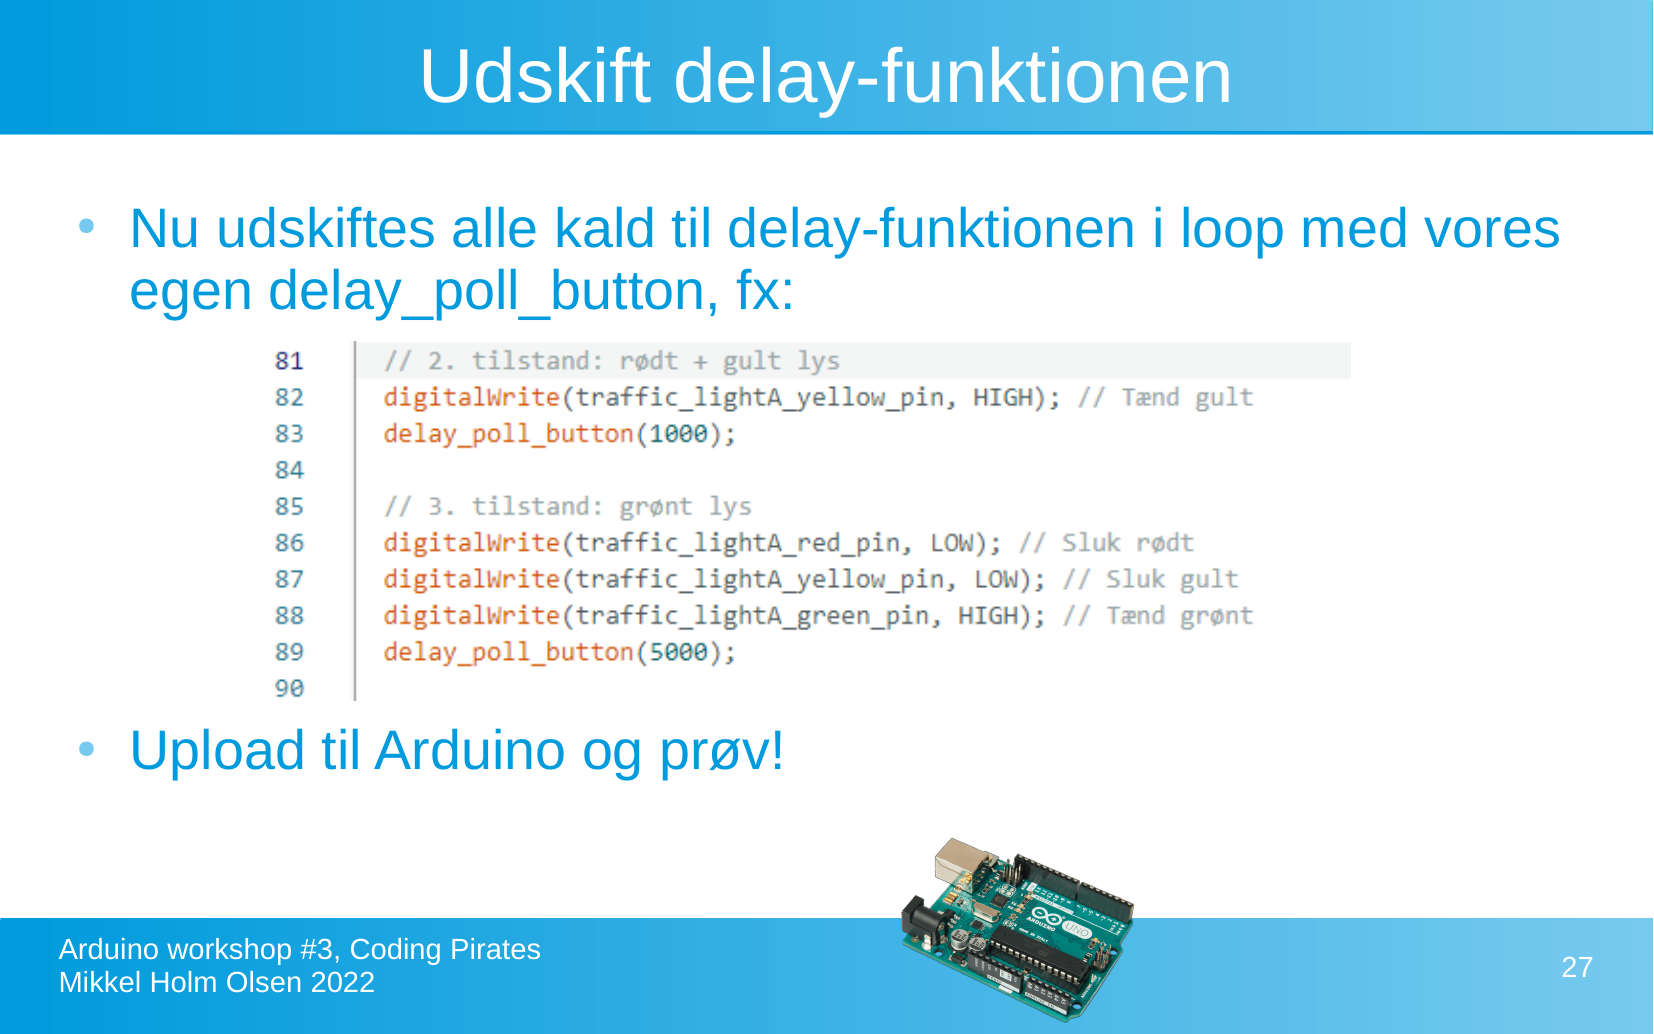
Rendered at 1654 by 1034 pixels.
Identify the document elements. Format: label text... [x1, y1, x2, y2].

picture [900, 854, 1138, 1024]
title Udskift delay-funktionen [58, 32, 1594, 120]
list Nu udskiftes alle kald til delay-funktionen i loop med vores egen delay_poll_button, fx: Upload til Arduino og prøv! [58, 196, 1594, 854]
picture [251, 341, 1351, 701]
